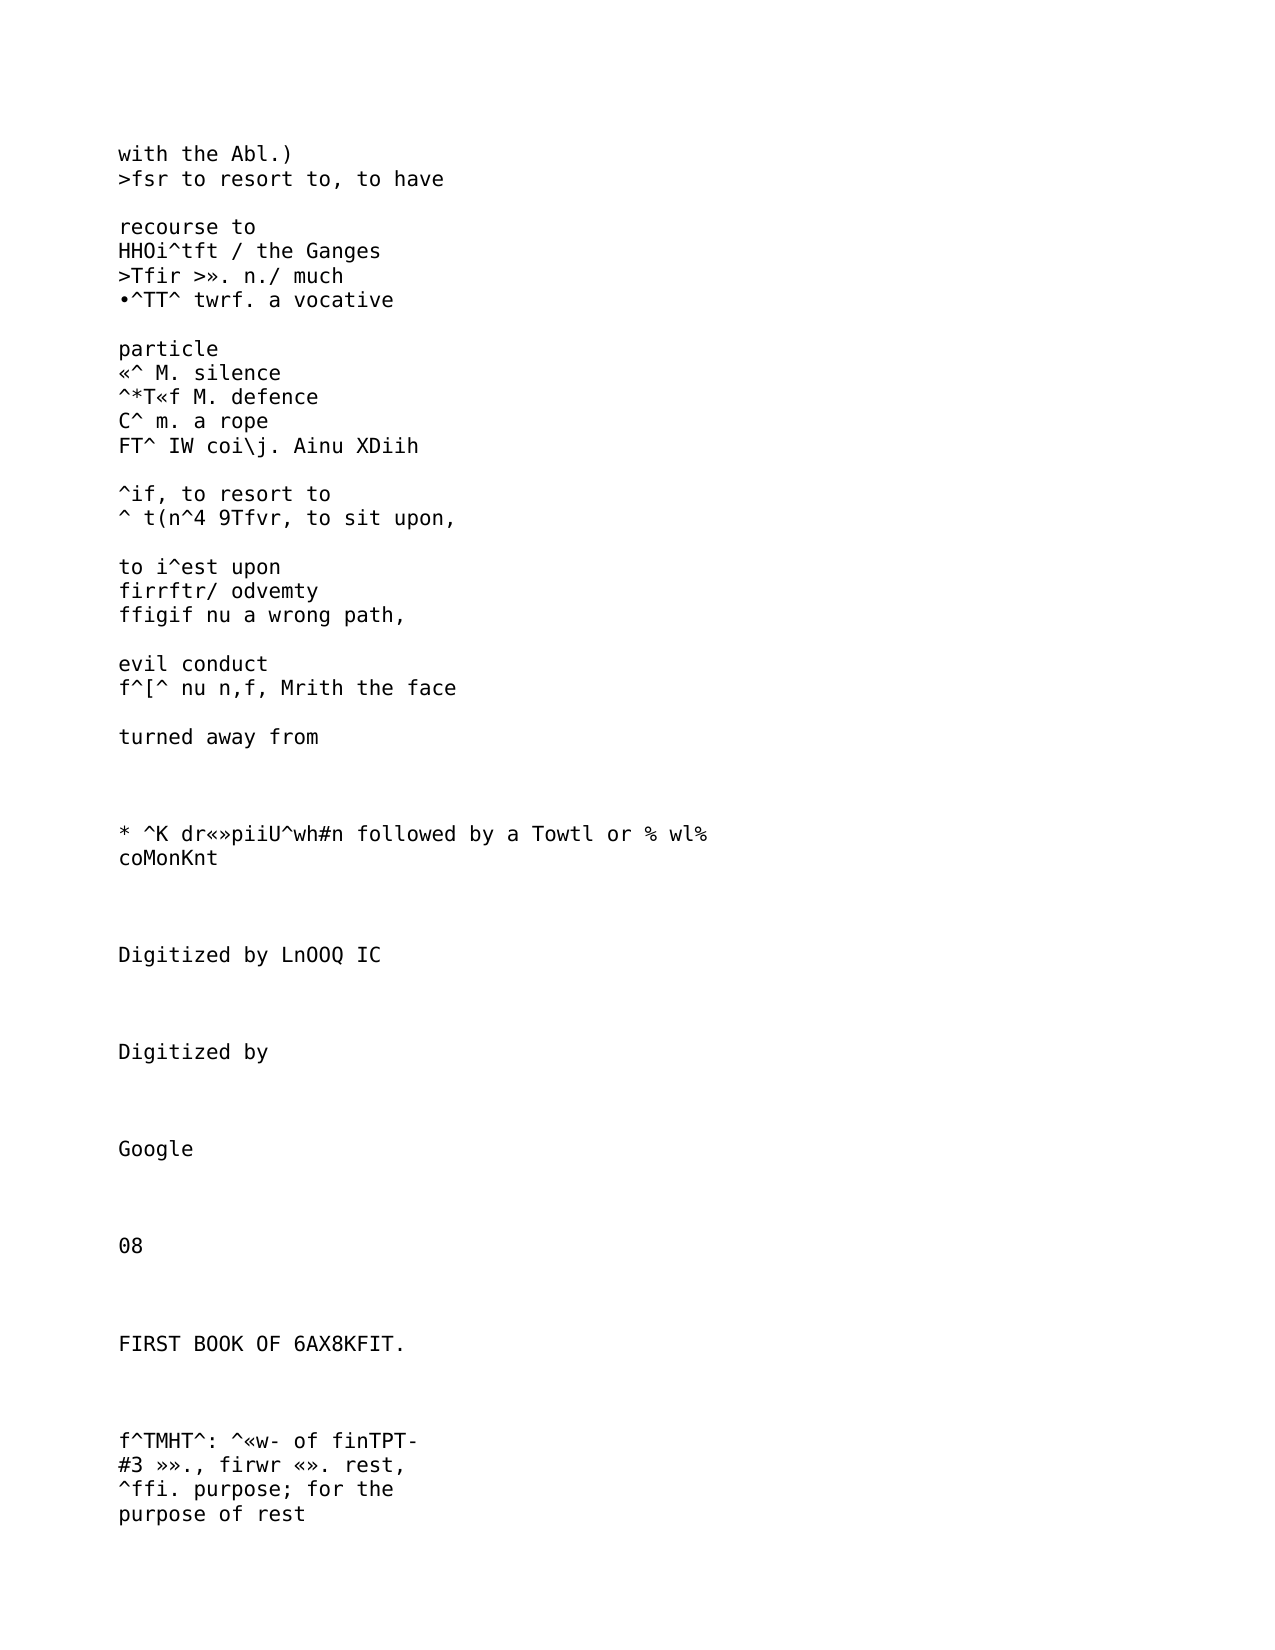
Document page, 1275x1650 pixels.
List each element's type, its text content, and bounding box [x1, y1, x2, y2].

text >Tfir >». n./ much [118, 264, 1157, 288]
text C^ m. a rope [118, 409, 1157, 434]
text ^ffi. purpose; for the [118, 1477, 1157, 1502]
text f^TMHT^: ^«w- of finTPT- [118, 1429, 1157, 1453]
text ^if, to resort to [118, 482, 1157, 506]
text Digitized by [118, 1040, 1157, 1065]
text particle [118, 337, 1157, 361]
text •^TT^ twrf. a vocative [118, 288, 1157, 312]
text purpose of rest [118, 1502, 1157, 1526]
text HHOi^tft / the Ganges [118, 239, 1157, 264]
text ffigif nu a wrong path, [118, 603, 1157, 628]
text Google [118, 1137, 1157, 1162]
text with the Abl.) [118, 142, 1157, 167]
text Digitized by LnOOQ IC [118, 943, 1157, 968]
text coMonKnt [118, 846, 1157, 871]
text firrftr/ odvemty [118, 579, 1157, 603]
text ^ t(n^4 9Tfvr, to sit upon, [118, 506, 1157, 531]
text 08 [118, 1234, 1157, 1259]
text to i^est upon [118, 555, 1157, 579]
text ^*T«f M. defence [118, 385, 1157, 409]
text FIRST BOOK OF 6AX8KFIT. [118, 1332, 1157, 1356]
text turned away from [118, 725, 1157, 749]
text evil conduct [118, 652, 1157, 676]
text #3 »»., firwr «». rest, [118, 1453, 1157, 1477]
text * ^K dr«»piiU^wh#n followed by a Towtl or % wl% [118, 822, 1157, 846]
text recourse to [118, 215, 1157, 239]
text f^[^ nu n,f, Mrith the face [118, 676, 1157, 701]
text >fsr to resort to, to have [118, 167, 1157, 191]
text FT^ IW coi\j. Ainu XDiih [118, 434, 1157, 458]
text «^ M. silence [118, 361, 1157, 385]
